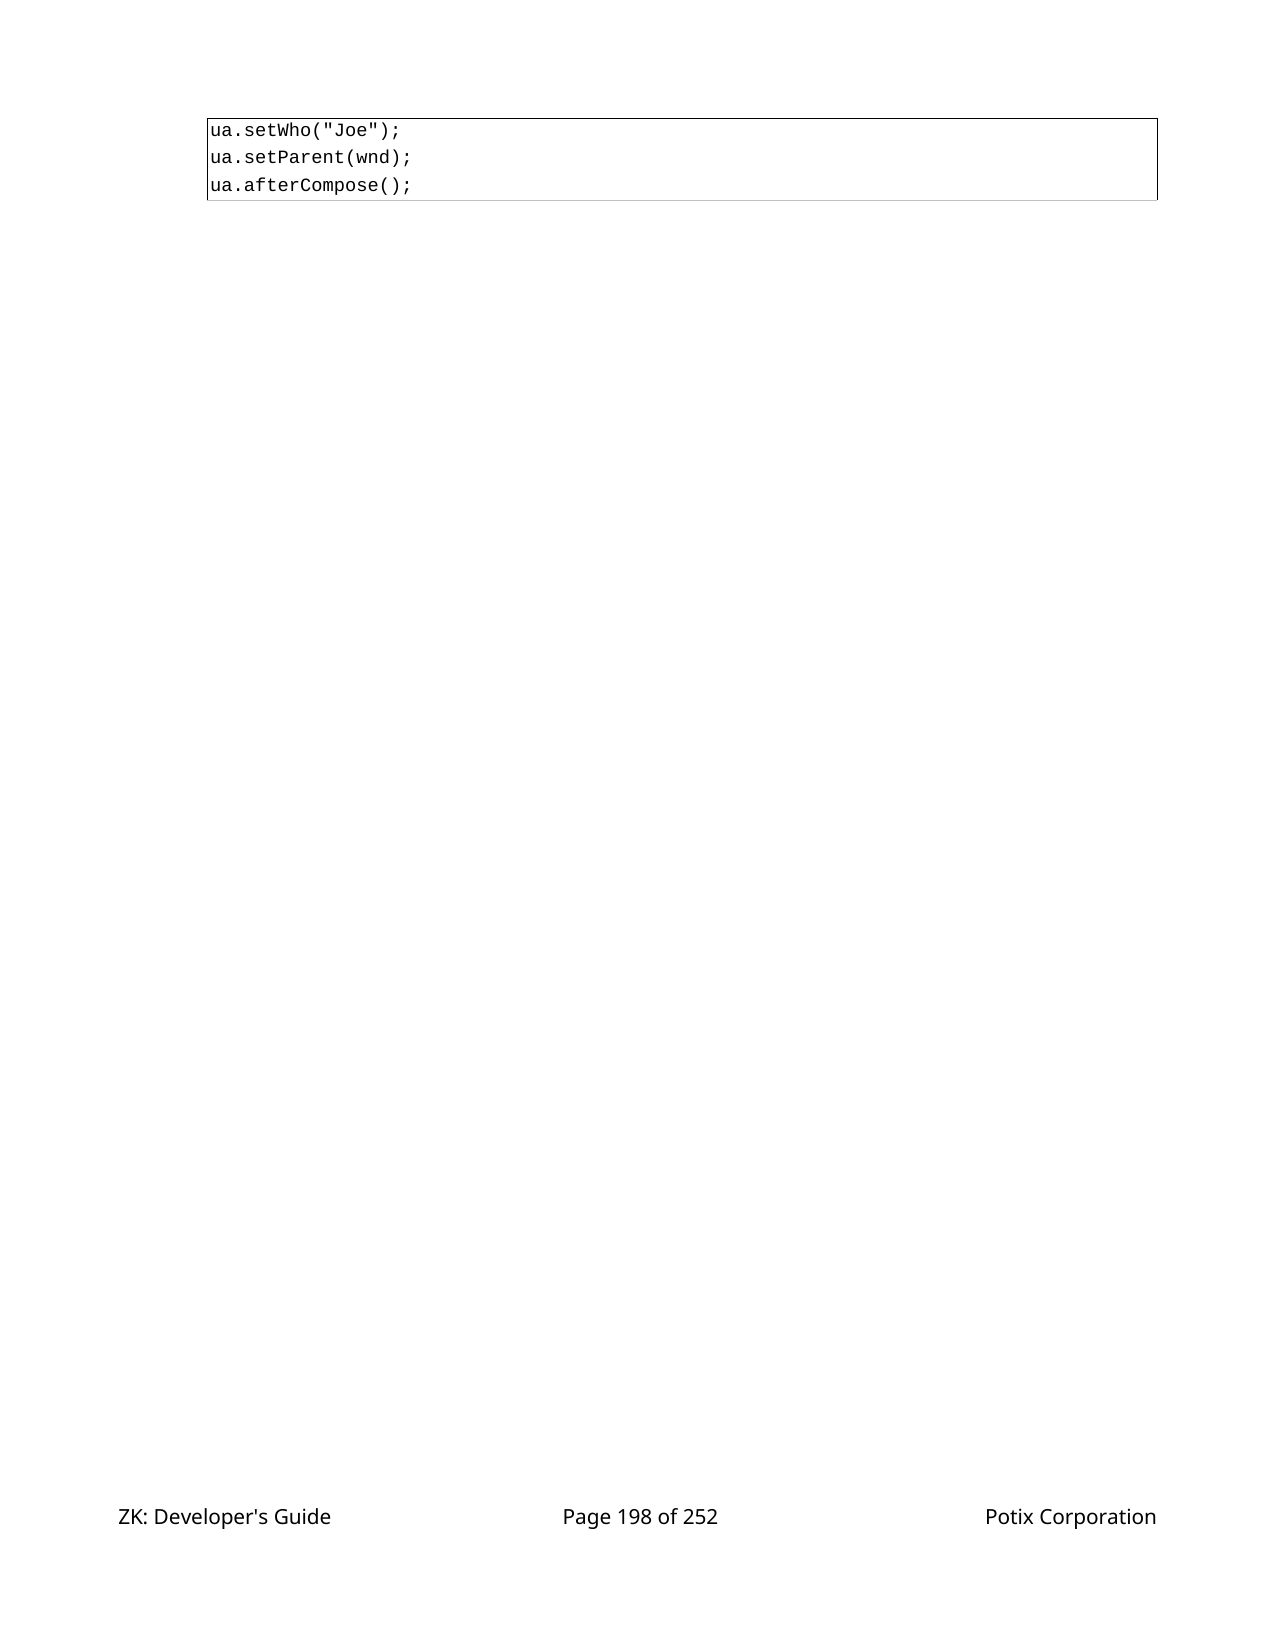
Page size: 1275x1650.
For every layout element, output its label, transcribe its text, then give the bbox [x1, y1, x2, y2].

text ua.setWho("Joe"); [208, 119, 1157, 142]
text ua.afterCompose(); [208, 172, 1157, 200]
text ua.setParent(wnd); [208, 145, 1157, 169]
